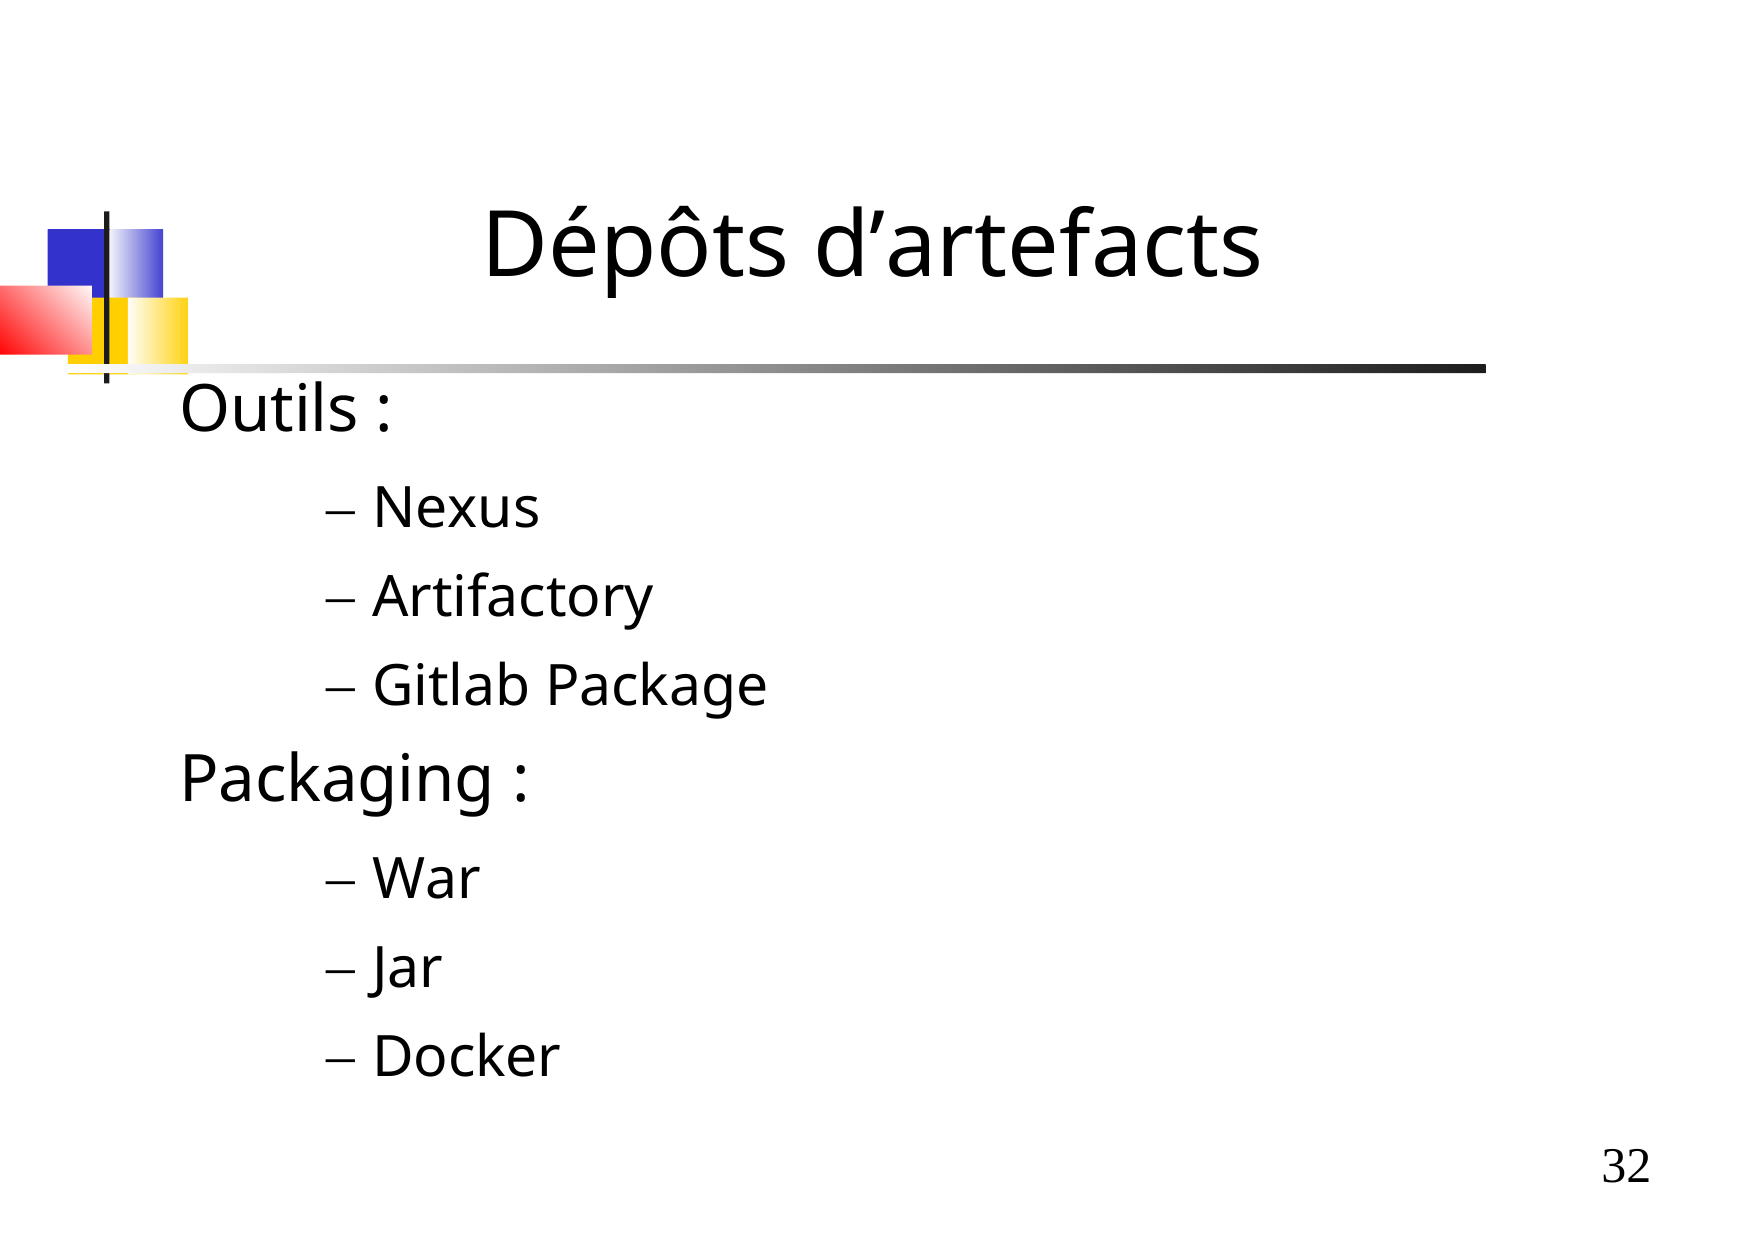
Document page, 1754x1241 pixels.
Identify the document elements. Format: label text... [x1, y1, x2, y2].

title Dépôts d’artefacts [179, 139, 1567, 351]
list Outils : Nexus Artifactory Gitlab Package Packaging : War Jar Docker [179, 371, 1567, 1091]
